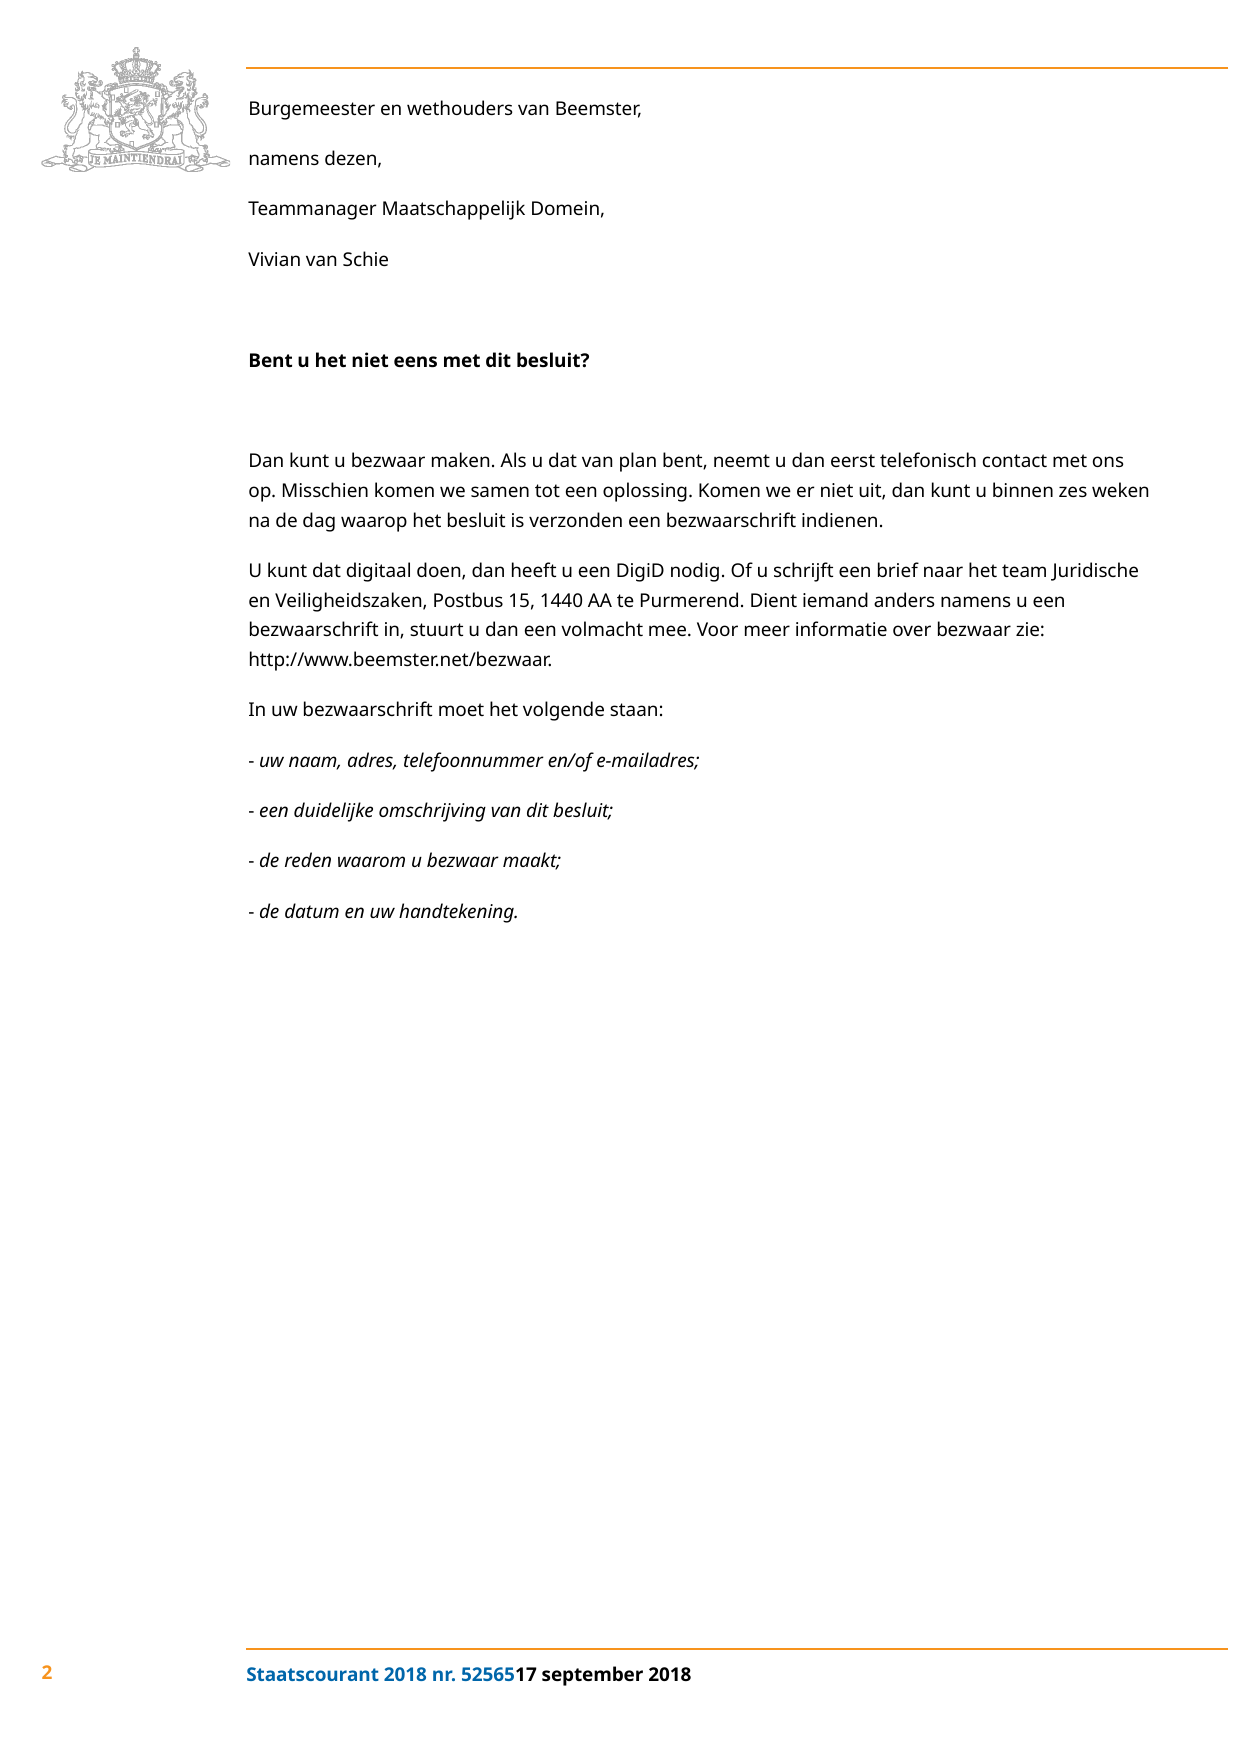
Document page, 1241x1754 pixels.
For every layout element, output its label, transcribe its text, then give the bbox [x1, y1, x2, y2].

text U kunt dat digitaal doen, dan heeft u een DigiD nodig. Of u schrijft een brief naar het team Juridische en Veiligheidszaken, Postbus 15, 1440 AA te Purmerend. Dient iemand anders namens u een bezwaarschrift in, stuurt u dan een volmacht mee. Voor meer informatie over bezwaar zie: http://www.beemster.net/bezwaar. [248, 557, 1152, 672]
text Teammanager Maatschappelijk Domein, [248, 196, 1152, 221]
text Vivian van Schie [248, 246, 1152, 272]
text - de reden waarom u bezwaar maakt; [248, 848, 1152, 873]
text Bent u het niet eens met dit besluit? [248, 347, 1152, 373]
text Dan kunt u bezwaar maken. Als u dat van plan bent, neemt u dan eerst telefonisch contact met ons op. Misschien komen we samen tot een oplossing. Komen we er niet uit, dan kunt u binnen zes weken na de dag waarop het besluit is verzonden een bezwaarschrift indienen. [248, 448, 1152, 533]
text namens dezen, [248, 145, 1152, 171]
text - uw naam, adres, telefoonnummer en/of e-mailadres; [248, 747, 1152, 773]
text - een duidelijke omschrijving van dit besluit; [248, 797, 1152, 823]
text In uw bezwaarschrift moet het volgende staan: [248, 696, 1152, 722]
text - de datum en uw handtekening. [248, 898, 1152, 924]
picture [41, 47, 231, 172]
text Burgemeester en wethouders van Beemster, [248, 95, 1152, 121]
